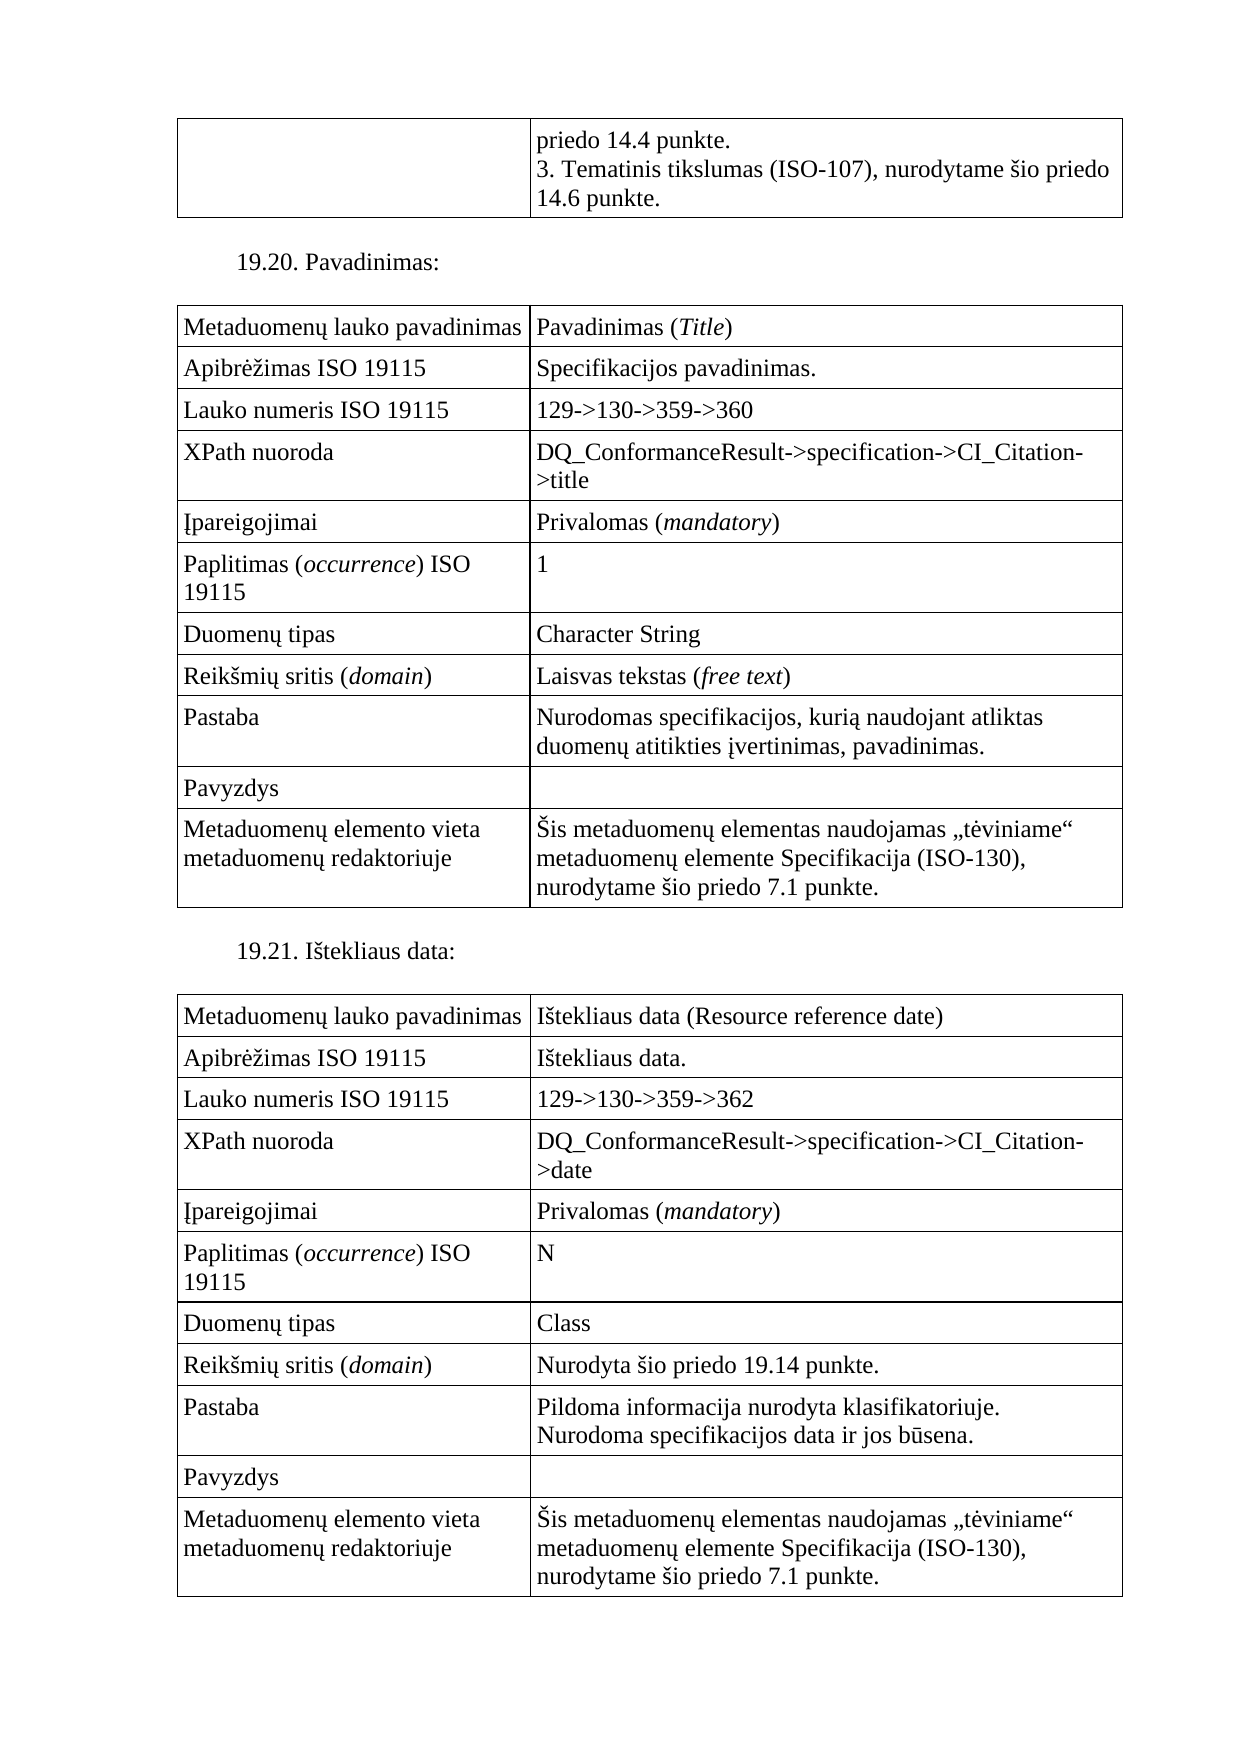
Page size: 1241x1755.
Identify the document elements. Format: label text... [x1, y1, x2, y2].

table_header Metaduomenų lauko pavadinimas [178, 306, 529, 346]
table_cell Pavyzdys [178, 767, 529, 807]
table_cell Reikšmių sritis (domain) [178, 1344, 530, 1385]
table_cell 129->130->359->360 [531, 389, 1122, 429]
table_cell Paplitimas (occurrence) ISO 19115 [178, 543, 529, 612]
table_cell Privalomas (mandatory) [531, 501, 1122, 542]
table_cell Duomenų tipas [178, 613, 529, 654]
table_cell DQ_ConformanceResult->specification->CI_Citation->date [531, 1120, 1122, 1189]
table_cell Pastaba [178, 1386, 530, 1455]
table_cell [178, 119, 530, 217]
table_cell Class [531, 1303, 1122, 1343]
table_header Pavadinimas (Title) [531, 306, 1122, 346]
table_cell Įpareigojimai [178, 1190, 530, 1231]
table_cell Specifikacijos pavadinimas. [531, 347, 1122, 388]
table_cell Apibrėžimas ISO 19115 [178, 1037, 530, 1077]
table_cell Paplitimas (occurrence) ISO 19115 [178, 1232, 530, 1301]
table_cell [531, 1456, 1122, 1497]
table_cell Šis metaduomenų elementas naudojamas „tėviniame“ metaduomenų elemente Specifikacija (ISO-130), nurodytame šio priedo 7.1 punkte. [531, 1498, 1122, 1596]
table_cell Lauko numeris ISO 19115 [178, 1078, 530, 1119]
table_cell Metaduomenų elemento vieta metaduomenų redaktoriuje [178, 1498, 530, 1596]
table_cell 129->130->359->362 [531, 1078, 1122, 1119]
table_header Ištekliaus data (Resource reference date) [531, 995, 1122, 1036]
table_cell Duomenų tipas [178, 1303, 530, 1343]
table_cell Šis metaduomenų elementas naudojamas „tėviniame“ metaduomenų elemente Specifikacija (ISO-130), nurodytame šio priedo 7.1 punkte. [531, 809, 1122, 907]
table_cell Apibrėžimas ISO 19115 [178, 347, 529, 388]
table_cell Nurodomas specifikacijos, kurią naudojant atliktas duomenų atitikties įvertinimas, pavadinimas. [531, 696, 1122, 766]
table_cell Įpareigojimai [178, 501, 529, 542]
table_header Metaduomenų lauko pavadinimas [178, 995, 530, 1036]
table_cell 1 [531, 543, 1122, 612]
table_cell N [531, 1232, 1122, 1301]
table_cell Character String [531, 613, 1122, 654]
table_cell Ištekliaus data. [531, 1037, 1122, 1077]
table_cell [531, 767, 1122, 807]
table_cell XPath nuoroda [178, 431, 529, 500]
table_cell XPath nuoroda [178, 1120, 530, 1189]
table_cell Pastaba [178, 696, 529, 766]
table_cell Privalomas (mandatory) [531, 1190, 1122, 1231]
table_cell Nurodyta šio priedo 19.14 punkte. [531, 1344, 1122, 1385]
table_cell DQ_ConformanceResult->specification->CI_Citation->title [531, 431, 1122, 500]
table_cell Lauko numeris ISO 19115 [178, 389, 529, 429]
table_cell Laisvas tekstas (free text) [531, 655, 1122, 695]
table_cell Pavyzdys [178, 1456, 530, 1497]
table_cell priedo 14.4 punkte. 3. Tematinis tikslumas (ISO-107), nurodytame šio priedo 14.6 punkte. [531, 119, 1122, 217]
text 19.21. Ištekliaus data: [177, 936, 1122, 965]
table_cell Metaduomenų elemento vieta metaduomenų redaktoriuje [178, 809, 529, 907]
table_cell Pildoma informacija nurodyta klasifikatoriuje. Nurodoma specifikacijos data ir jos būsena. [531, 1386, 1122, 1455]
text 19.20. Pavadinimas: [177, 247, 1122, 276]
table_cell Reikšmių sritis (domain) [178, 655, 529, 695]
